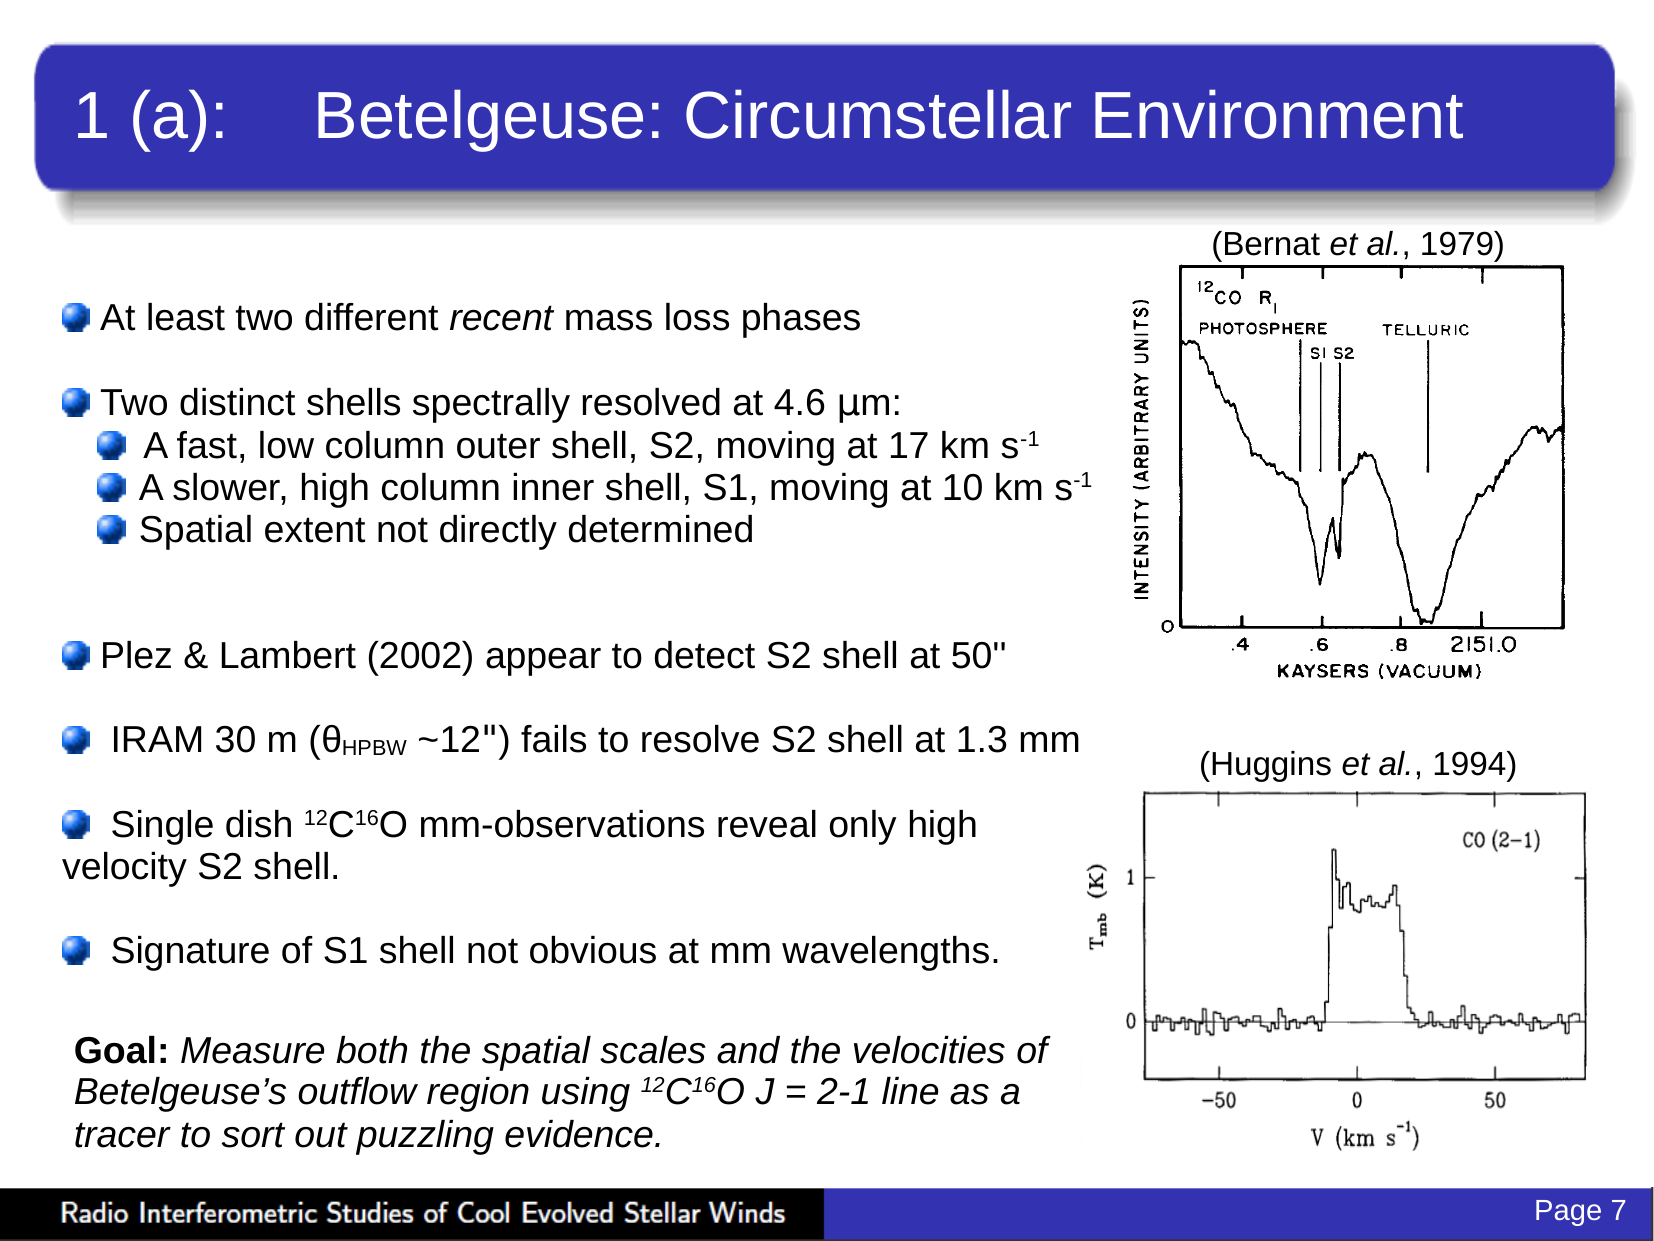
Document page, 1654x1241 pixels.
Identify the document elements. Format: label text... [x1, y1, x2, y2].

text_box (Huggins et al., 1994) [1181, 738, 1536, 798]
picture [1079, 779, 1601, 1161]
text_box Goal: Measure both the spatial scales and the velocities of Betelgeuse’s outflow region using 12C16O J = 2-1 line as a tracer to sort out puzzling evidence. [59, 1021, 1093, 1180]
picture [1116, 241, 1589, 691]
picture [23, 29, 1648, 237]
text_box 1 (a): Betelgeuse: Circumstellar Environment [59, 70, 1595, 189]
picture [0, 1187, 1654, 1241]
text_box (Bernat et al., 1979) [1181, 218, 1536, 278]
text_box Page 7 [814, 1187, 1642, 1235]
text_box At least two different recent mass loss phases Two distinct shells spectrally resolved at 4.6 μm: A fast, low column outer shell, S2, moving at 17 km s-1 A slower, high column inner shell, S1, moving at 10 km s-1 Spatial extent not directly determined Plez & Lambert (2002) appear to detect S2 shell at 50'' IRAM 30 m (θHPBW ~12") fails to resolve S2 shell at 1.3 mm Single dish 12C16O mm-observations reveal only high velocity S2 shell. Signature of S1 shell not obvious at mm wavelengths. [47, 289, 1111, 991]
